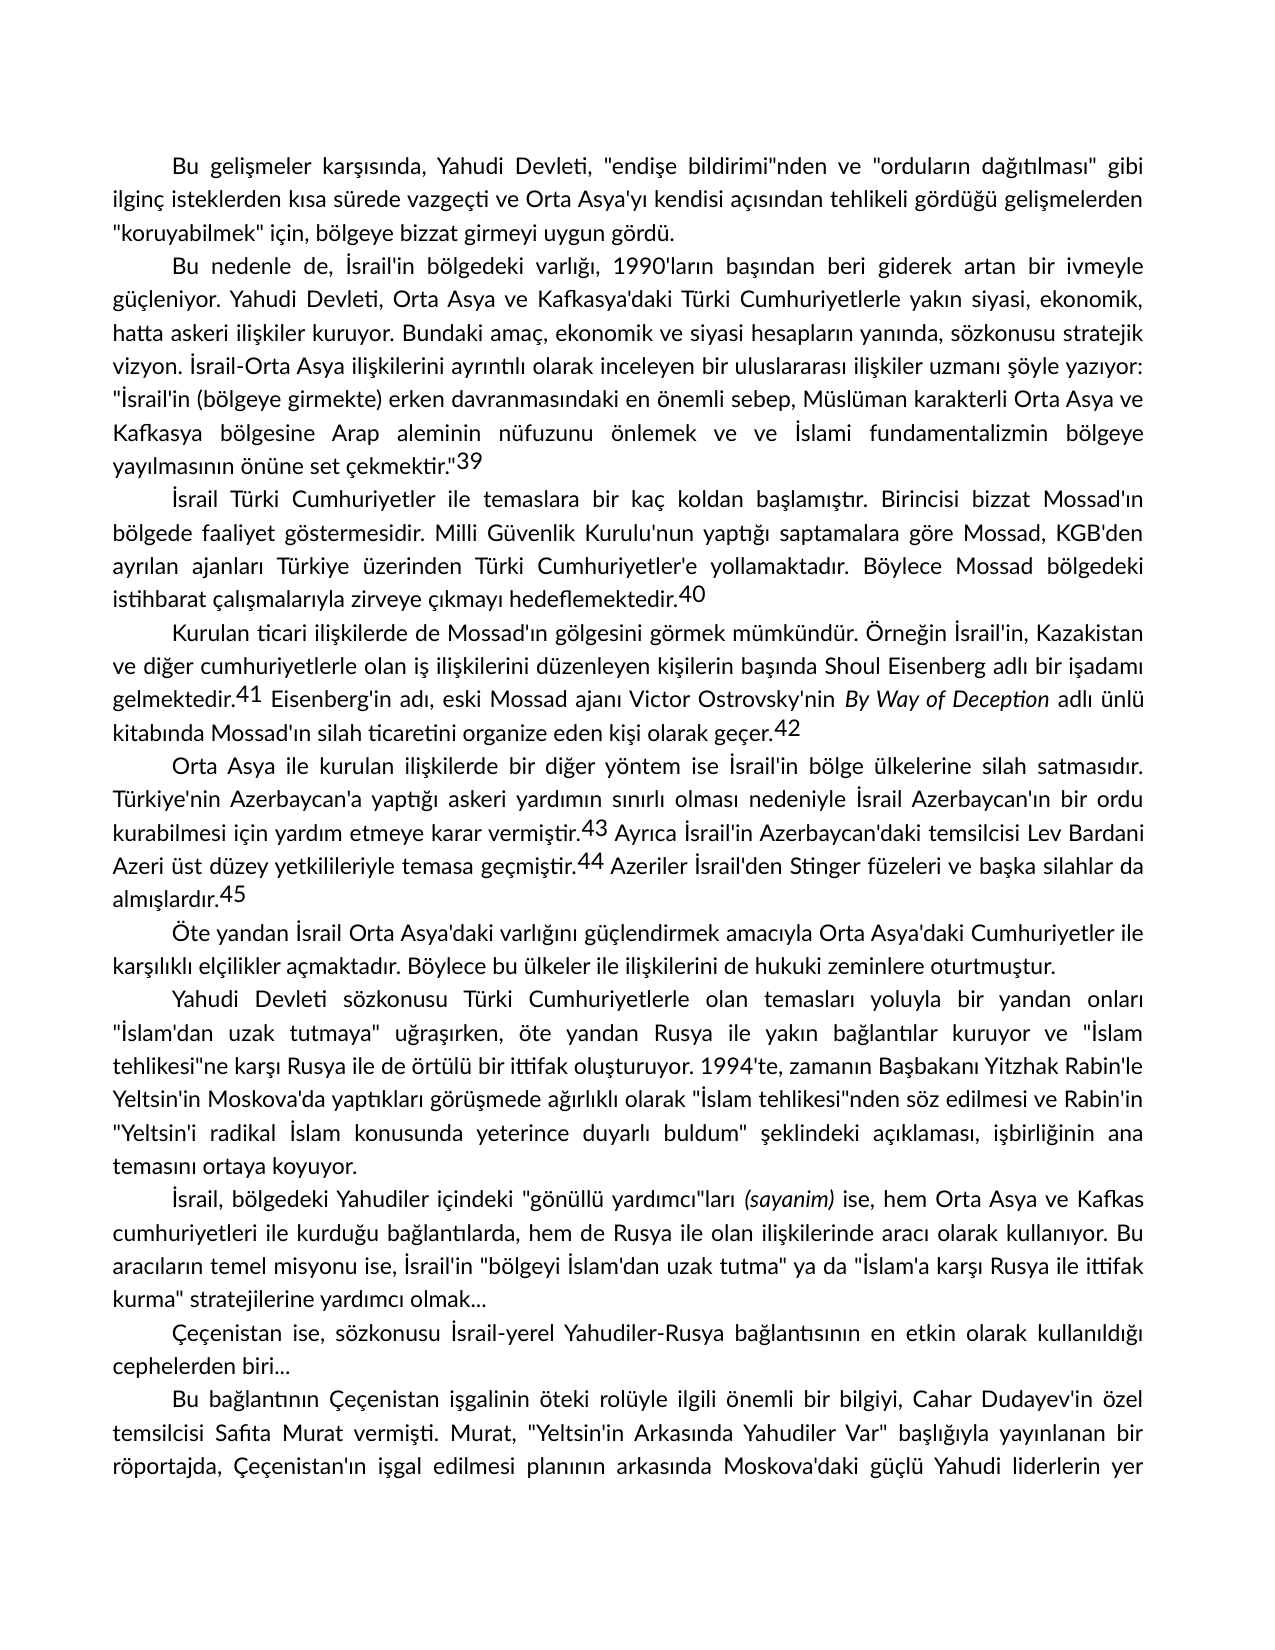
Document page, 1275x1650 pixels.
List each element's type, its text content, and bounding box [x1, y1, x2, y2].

text Bu gelişmeler karşısında, Yahudi Devleti, "endişe bildirimi"nden ve "orduların dağıtılması" gibi ilginç isteklerden kısa sürede vazgeçti ve Orta Asya'yı kendisi açısından tehlikeli gördüğü gelişmelerden "koruyabilmek" için, bölgeye bizzat girmeyi uygun gördü. [112, 148, 1145, 248]
text Çeçenistan ise, sözkonusu İsrail-yerel Yahudiler-Rusya bağlantısının en etkin olarak kullanıldığı cephelerden biri... [112, 1314, 1145, 1381]
text İsrail, bölgedeki Yahudiler içindeki "gönüllü yardımcı"ları (sayanim) ise, hem Orta Asya ve Kafkas cumhuriyetleri ile kurduğu bağlantılarda, hem de Rusya ile olan ilişkilerinde aracı olarak kullanıyor. Bu aracıların temel misyonu ise, İsrail'in "bölgeyi İslam'dan uzak tutma" ya da "İslam'a karşı Rusya ile ittifak kurma" stratejilerine yardımcı olmak... [112, 1181, 1145, 1314]
text Bu bağlantının Çeçenistan işgalinin öteki rolüyle ilgili önemli bir bilgiyi, Cahar Dudayev'in özel temsilcisi Safita Murat vermişti. Murat, "Yeltsin'in Arkasında Yahudiler Var" başlığıyla yayınlanan bir röportajda, Çeçenistan'ın işgal edilmesi planının arkasında Moskova'daki güçlü Yahudi liderlerin yer [112, 1381, 1145, 1481]
text Öte yandan İsrail Orta Asya'daki varlığını güçlendirmek amacıyla Orta Asya'daki Cumhuriyetler ile karşılıklı elçilikler açmaktadır. Böylece bu ülkeler ile ilişkilerini de hukuki zeminlere oturtmuştur. [112, 914, 1145, 981]
text Orta Asya ile kurulan ilişkilerde bir diğer yöntem ise İsrail'in bölge ülkelerine silah satmasıdır. Türkiye'nin Azerbaycan'a yaptığı askeri yardımın sınırlı olması nedeniyle İsrail Azerbaycan'ın bir ordu kurabilmesi için yardım etmeye karar vermiştir.43 Ayrıca İsrail'in Azerbaycan'daki temsilcisi Lev Bardani Azeri üst düzey yetkilileriyle temasa geçmiştir.44 Azeriler İsrail'den Stinger füzeleri ve başka silahlar da almışlardır.45 [112, 748, 1145, 914]
text Yahudi Devleti sözkonusu Türki Cumhuriyetlerle olan temasları yoluyla bir yandan onları "İslam'dan uzak tutmaya" uğraşırken, öte yandan Rusya ile yakın bağlantılar kuruyor ve "İslam tehlikesi"ne karşı Rusya ile de örtülü bir ittifak oluşturuyor. 1994'te, zamanın Başbakanı Yitzhak Rabin'le Yeltsin'in Moskova'da yaptıkları görüşmede ağırlıklı olarak "İslam tehlikesi"nden söz edilmesi ve Rabin'in "Yeltsin'i radikal İslam konusunda yeterince duyarlı buldum" şeklindeki açıklaması, işbirliğinin ana temasını ortaya koyuyor. [112, 981, 1145, 1181]
text Kurulan ticari ilişkilerde de Mossad'ın gölgesini görmek mümkündür. Örneğin İsrail'in, Kazakistan ve diğer cumhuriyetlerle olan iş ilişkilerini düzenleyen kişilerin başında Shoul Eisenberg adlı bir işadamı gelmektedir.41 Eisenberg'in adı, eski Mossad ajanı Victor Ostrovsky'nin By Way of Deception adlı ünlü kitabında Mossad'ın silah ticaretini organize eden kişi olarak geçer.42 [112, 614, 1145, 748]
text İsrail Türki Cumhuriyetler ile temaslara bir kaç koldan başlamıştır. Birincisi bizzat Mossad'ın bölgede faaliyet göstermesidir. Milli Güvenlik Kurulu'nun yaptığı saptamalara göre Mossad, KGB'den ayrılan ajanları Türkiye üzerinden Türki Cumhuriyetler'e yollamaktadır. Böylece Mossad bölgedeki istihbarat çalışmalarıyla zirveye çıkmayı hedeflemektedir.40 [112, 481, 1145, 614]
text Bu nedenle de, İsrail'in bölgedeki varlığı, 1990'ların başından beri giderek artan bir ivmeyle güçleniyor. Yahudi Devleti, Orta Asya ve Kafkasya'daki Türki Cumhuriyetlerle yakın siyasi, ekonomik, hatta askeri ilişkiler kuruyor. Bundaki amaç, ekonomik ve siyasi hesapların yanında, sözkonusu stratejik vizyon. İsrail-Orta Asya ilişkilerini ayrıntılı olarak inceleyen bir uluslararası ilişkiler uzmanı şöyle yazıyor: "İsrail'in (bölgeye girmekte) erken davranmasındaki en önemli sebep, Müslüman karakterli Orta Asya ve Kafkasya bölgesine Arap aleminin nüfuzunu önlemek ve ve İslami fundamentalizmin bölgeye yayılmasının önüne set çekmektir."39 [112, 248, 1145, 481]
